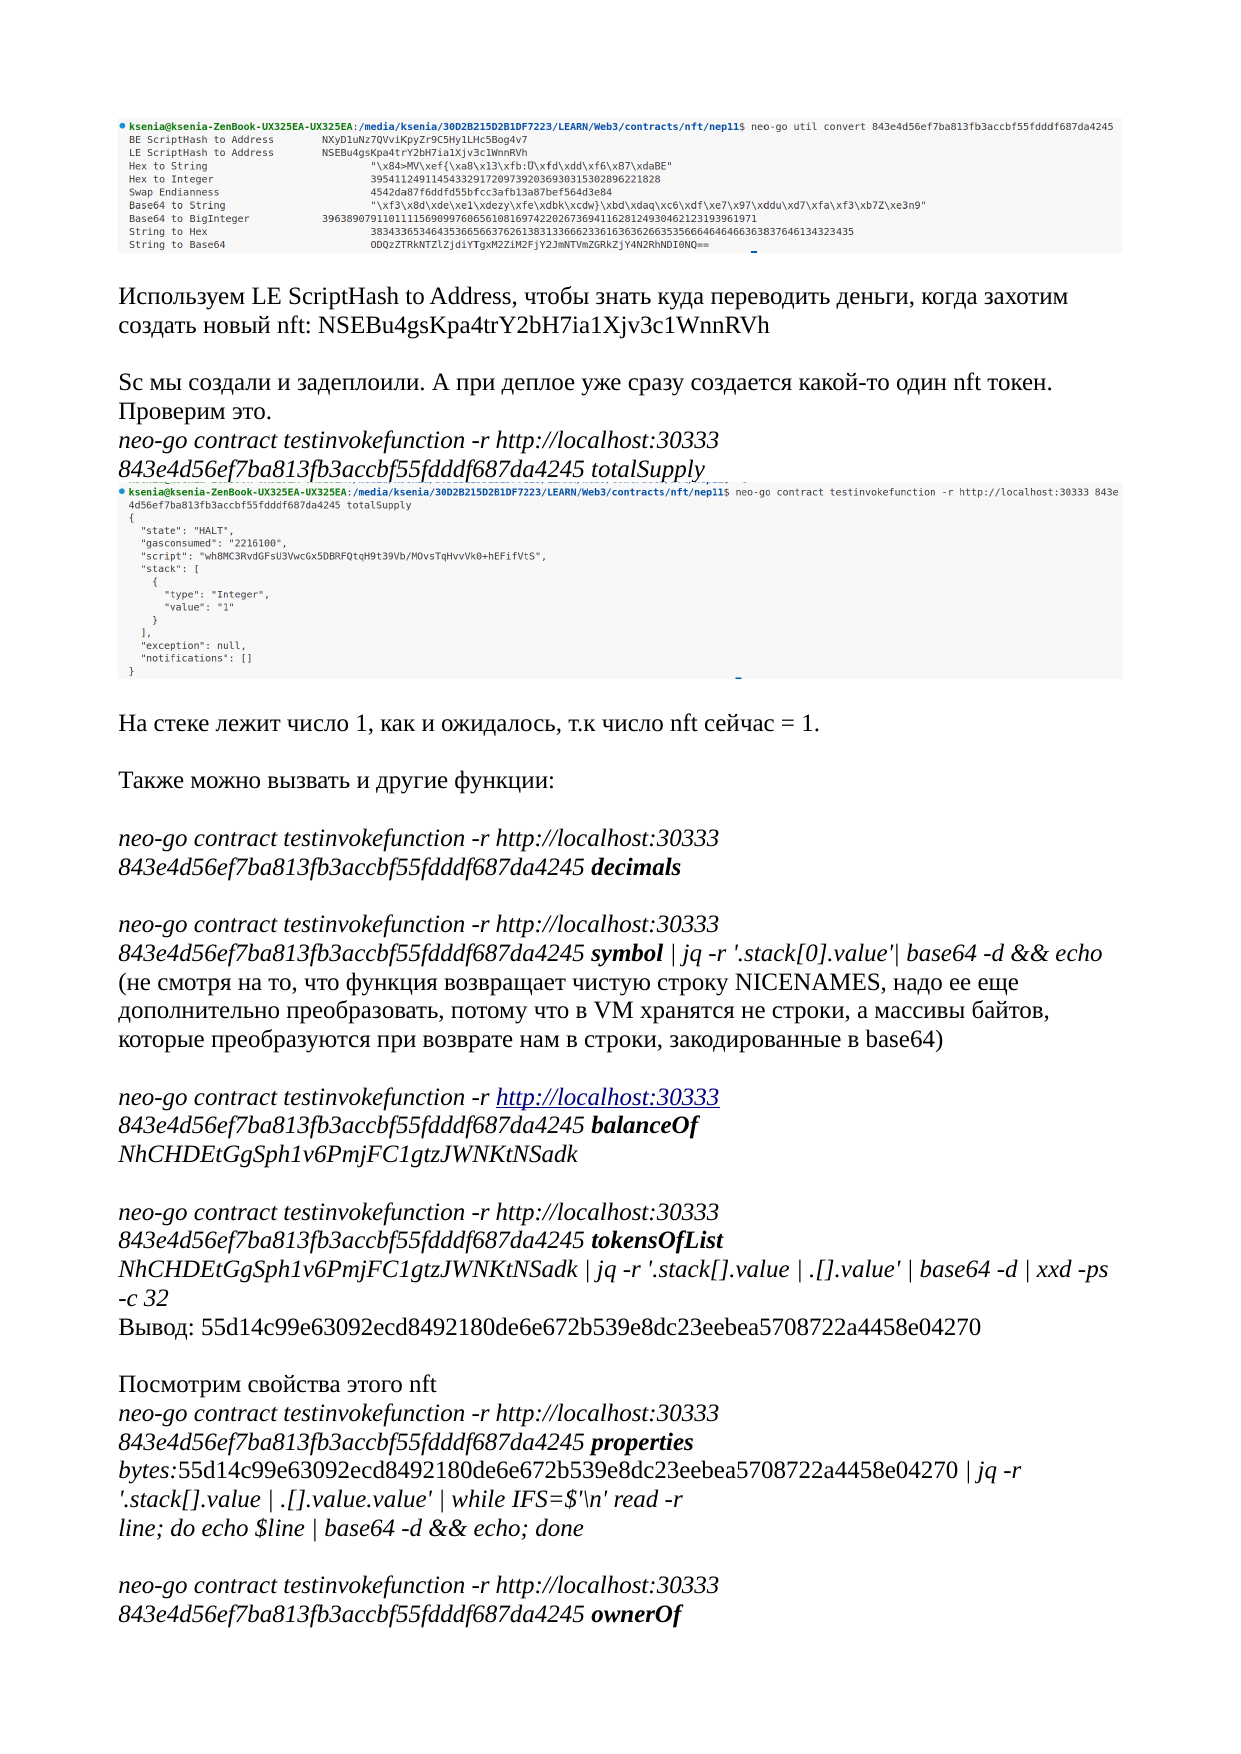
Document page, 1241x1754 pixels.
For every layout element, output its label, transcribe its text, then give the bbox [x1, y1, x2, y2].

picture [118, 118, 1123, 253]
picture [118, 482, 1123, 679]
text Sc мы создали и задеплоили. А при деплое уже сразу создается какой-то один nft токен. Проверим это. [118, 367, 1122, 425]
text neo-go contract testinvokefunction -r http://localhost:30333 843e4d56ef7ba813fb3accbf55fdddf687da4245 decimals [118, 823, 1122, 880]
text line; do echo $line | base64 -d && echo; done [118, 1513, 1122, 1542]
text На стеке лежит число 1, как и ожидалось, т.к число nft сейчас = 1. [118, 708, 1122, 737]
text neo-go contract testinvokefunction -r http://localhost:30333 843e4d56ef7ba813fb3accbf55fdddf687da4245 tokensOfList NhCHDEtGgSph1v6PmjFC1gtzJWNKtNSadk | jq -r '.stack[].value | .[].value' | base64 -d | xxd -ps -c 32 [118, 1197, 1122, 1312]
text neo-go contract testinvokefunction -r http://localhost:30333 843e4d56ef7ba813fb3accbf55fdddf687da4245 balanceOf NhCHDEtGgSph1v6PmjFC1gtzJWNKtNSadk [118, 1082, 1122, 1168]
text Также можно вызвать и другие функции: [118, 765, 1122, 794]
text Посмотрим свойства этого nft [118, 1369, 1122, 1398]
text (не смотря на то, что функция возвращает чистую строку NICENAMES, надо ее еще дополнительно преобразовать, потому что в VM хранятся не строки, а массивы байтов, которые преобразуются при возврате нам в строки, закодированные в base64) [118, 967, 1122, 1053]
text neo-go contract testinvokefunction -r http://localhost:30333 843e4d56ef7ba813fb3accbf55fdddf687da4245 properties bytes:55d14c99e63092ecd8492180de6e672b539e8dc23eebea5708722a4458e04270 | jq -r '.stack[].value | .[].value.value' | while IFS=$'\n' read -r [118, 1398, 1122, 1513]
text neo-go contract testinvokefunction -r http://localhost:30333 843e4d56ef7ba813fb3accbf55fdddf687da4245 totalSupply [118, 425, 1122, 482]
text Используем LE ScriptHash to Address, чтобы знать куда переводить деньги, когда захотим создать новый nft: NSEBu4gsKpa4trY2bH7ia1Xjv3c1WnnRVh [118, 281, 1122, 339]
text Вывод: 55d14c99e63092ecd8492180de6e672b539e8dc23eebea5708722a4458e04270 [118, 1312, 1122, 1340]
text neo-go contract testinvokefunction -r http://localhost:30333 843e4d56ef7ba813fb3accbf55fdddf687da4245 symbol | jq -r '.stack[0].value'| base64 -d && echo [118, 909, 1122, 967]
text neo-go contract testinvokefunction -r http://localhost:30333 843e4d56ef7ba813fb3accbf55fdddf687da4245 ownerOf [118, 1570, 1122, 1628]
